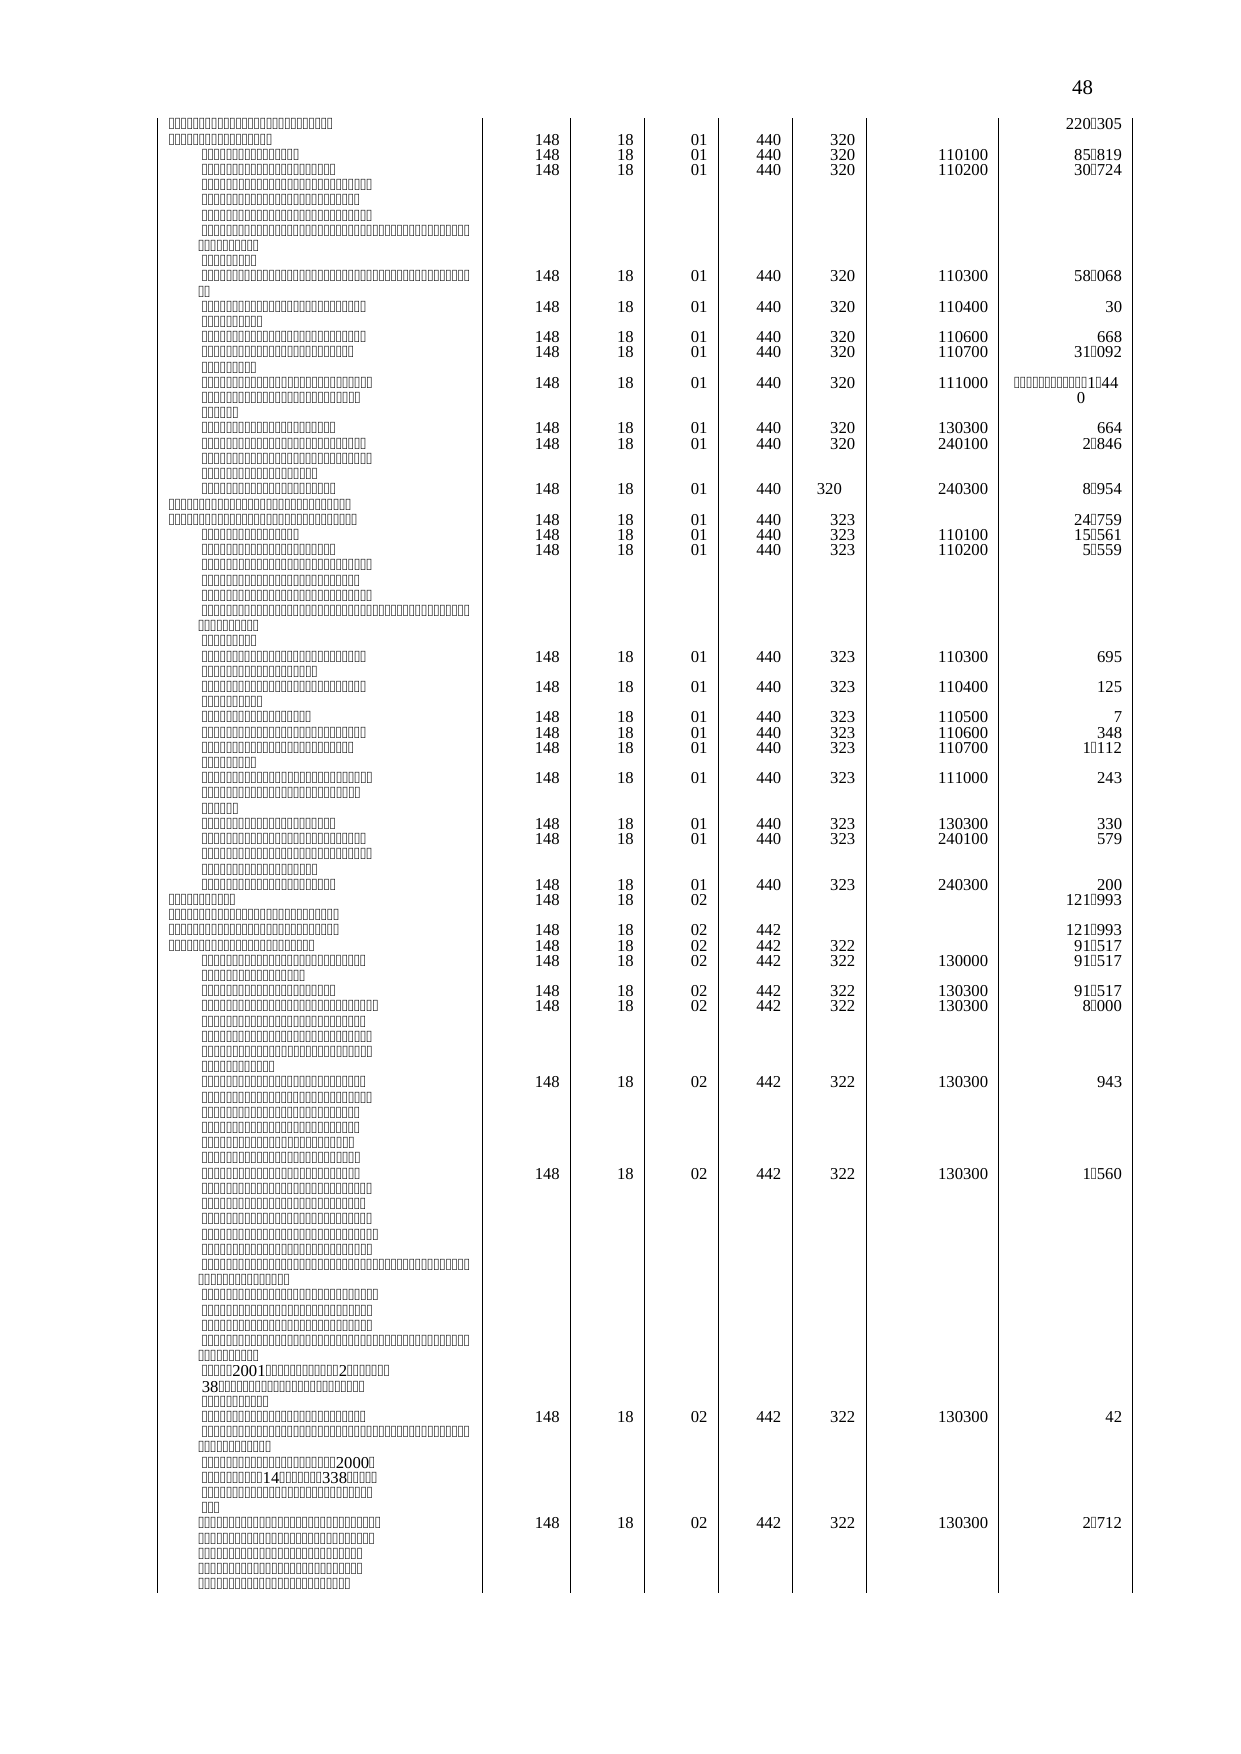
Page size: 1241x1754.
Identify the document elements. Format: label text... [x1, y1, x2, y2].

table_cell  [645, 1076, 718, 1167]
table_cell  [645, 818, 718, 833]
table_cell [1133, 833, 1163, 878]
table_cell [1133, 483, 1163, 498]
table_cell  [483, 422, 570, 437]
table_cell  [999, 1517, 1132, 1593]
table_cell  [999, 149, 1132, 164]
table_cell  [867, 879, 998, 894]
table_cell  [158, 879, 482, 894]
table_cell [1133, 681, 1163, 711]
table_cell [1133, 422, 1163, 437]
table_cell  [999, 270, 1132, 301]
table_cell [1133, 438, 1163, 483]
table_cell  [999, 118, 1132, 148]
table_cell  [719, 544, 792, 650]
table_cell   [158, 346, 482, 377]
table_cell    [158, 772, 482, 818]
table_cell  [571, 529, 644, 544]
table_cell  [999, 331, 1132, 346]
table_cell  [999, 164, 1132, 270]
table_cell  [483, 438, 570, 483]
table_cell  [645, 833, 718, 878]
table_cell  [645, 1517, 718, 1593]
table_cell  [793, 1517, 866, 1593]
table_cell  [793, 544, 866, 650]
table_cell  [867, 1517, 998, 1593]
table_cell  [483, 1411, 570, 1517]
table_cell       [158, 1411, 482, 1517]
table_cell  [719, 955, 792, 985]
table_cell  [999, 438, 1132, 483]
table_cell  [719, 711, 792, 726]
table_cell  [719, 346, 792, 377]
table_cell  [483, 650, 570, 681]
table_cell  [999, 1000, 1132, 1076]
table_cell    [158, 833, 482, 878]
table_cell  [719, 498, 792, 529]
table_cell       [158, 164, 482, 270]
table_cell  [158, 483, 482, 498]
table_cell  [793, 772, 866, 818]
table_cell  [999, 742, 1132, 772]
table_cell  [158, 149, 482, 164]
table_cell  [719, 331, 792, 346]
table_cell  [793, 650, 866, 681]
table_cell [1133, 149, 1163, 164]
table_cell  [719, 833, 792, 878]
table_cell  [999, 955, 1132, 985]
table_cell  [867, 742, 998, 772]
table_cell  [483, 833, 570, 878]
table_cell  [793, 164, 866, 270]
table_cell  [645, 270, 718, 301]
table_cell  [867, 833, 998, 878]
table_cell  [867, 726, 998, 742]
table_cell  [158, 818, 482, 833]
table_cell  [719, 529, 792, 544]
table_cell  [793, 1076, 866, 1167]
table_cell  [571, 772, 644, 818]
table_cell [1133, 955, 1163, 985]
table_cell [1133, 377, 1163, 422]
table_cell  [571, 118, 644, 148]
table_cell  [571, 955, 644, 985]
table_cell  [867, 1076, 998, 1167]
table_cell  [158, 985, 482, 1000]
table_cell  [571, 483, 644, 498]
table_cell  [719, 270, 792, 301]
table_cell  [571, 301, 644, 331]
table_cell  [571, 149, 644, 164]
table_cell  [719, 726, 792, 742]
table_cell  [571, 1000, 644, 1076]
table_cell  [793, 346, 866, 377]
table_cell  [645, 149, 718, 164]
table_cell  [999, 879, 1132, 894]
table_cell  [645, 879, 718, 894]
table_cell  [867, 711, 998, 726]
table_cell  [483, 818, 570, 833]
table_cell  [719, 164, 792, 270]
table_cell [867, 118, 998, 148]
table_cell  [999, 422, 1132, 437]
table_cell  [483, 331, 570, 346]
table_cell  [999, 377, 1132, 422]
table_cell  [645, 955, 718, 985]
table_cell  [793, 118, 866, 148]
table_cell      [158, 1000, 482, 1076]
table_cell  [571, 879, 644, 894]
table_cell [1133, 164, 1163, 270]
table_cell   [158, 909, 482, 939]
table_cell  [999, 483, 1132, 498]
table_cell  [867, 1411, 998, 1517]
table_cell  [793, 681, 866, 711]
table_cell  [483, 483, 570, 498]
table_cell [1133, 1000, 1163, 1076]
table_cell  [867, 346, 998, 377]
table_cell               [158, 1168, 482, 1411]
table_cell  [867, 438, 998, 483]
table_cell  [719, 909, 792, 939]
table_cell  [571, 164, 644, 270]
table_cell  [719, 422, 792, 437]
table_cell  [571, 833, 644, 878]
table_cell    [158, 377, 482, 422]
table_cell   [158, 742, 482, 772]
table_cell  [867, 301, 998, 331]
table_cell  [645, 1168, 718, 1411]
table_cell  [793, 377, 866, 422]
table_cell  [645, 909, 718, 939]
table_cell  [158, 529, 482, 544]
table_cell  [999, 894, 1132, 909]
table_cell  [645, 331, 718, 346]
table_cell  [719, 650, 792, 681]
table_cell  [645, 118, 718, 148]
table_cell  [867, 270, 998, 301]
table_cell  [867, 377, 998, 422]
table_cell  [719, 939, 792, 954]
table_cell [1133, 772, 1163, 818]
table_cell  [158, 939, 482, 954]
table_cell  [793, 149, 866, 164]
table_cell  [999, 939, 1132, 954]
table_cell  [793, 742, 866, 772]
table_cell  [999, 301, 1132, 331]
table_cell  [793, 422, 866, 437]
table_cell  [719, 1168, 792, 1411]
table_cell [1133, 818, 1163, 833]
table_cell  [793, 879, 866, 894]
table_cell  [571, 1168, 644, 1411]
table_cell  [645, 498, 718, 529]
table_cell  [483, 164, 570, 270]
table_cell [867, 939, 998, 954]
table_cell    [158, 438, 482, 483]
table_cell  [719, 438, 792, 483]
table_cell  [571, 331, 644, 346]
table_cell  [571, 818, 644, 833]
table_cell  [645, 529, 718, 544]
table_cell  [867, 1000, 998, 1076]
table_cell   [158, 118, 482, 148]
table_cell  [483, 726, 570, 742]
table_cell [1133, 1076, 1163, 1167]
table_cell  [867, 772, 998, 818]
table_cell  [793, 483, 866, 498]
table_cell  [719, 681, 792, 711]
table_cell  [793, 1168, 866, 1411]
table_cell  [645, 772, 718, 818]
table_cell  [645, 681, 718, 711]
table_cell  [571, 1517, 644, 1593]
table_cell  [483, 955, 570, 985]
table_cell  [999, 772, 1132, 818]
table_cell  [645, 438, 718, 483]
table_cell  [571, 498, 644, 529]
table_cell  [793, 711, 866, 726]
table_cell  [645, 742, 718, 772]
table_cell  [571, 711, 644, 726]
table_cell  [867, 818, 998, 833]
table_cell [1133, 985, 1163, 1000]
table_cell [1133, 529, 1163, 544]
table_cell  [645, 894, 718, 909]
table_cell  [571, 270, 644, 301]
table_cell [719, 894, 792, 909]
table_cell [1133, 650, 1163, 681]
table_cell  [793, 270, 866, 301]
table_cell  [719, 377, 792, 422]
table_cell       [158, 544, 482, 650]
table_cell  [571, 894, 644, 909]
table_cell  [645, 711, 718, 726]
table_cell  [999, 650, 1132, 681]
table_cell  [158, 711, 482, 726]
table_cell [793, 909, 866, 939]
table_cell  [158, 726, 482, 742]
table_cell [1133, 346, 1163, 377]
table_cell  [719, 483, 792, 498]
table_cell  [483, 939, 570, 954]
table_cell  [645, 650, 718, 681]
table_cell  [483, 879, 570, 894]
table_cell  [793, 726, 866, 742]
table_cell [1133, 270, 1163, 301]
table_cell  [793, 955, 866, 985]
table_cell  [483, 681, 570, 711]
table_cell [1133, 1168, 1163, 1411]
table_cell  [571, 681, 644, 711]
table_cell  [483, 1000, 570, 1076]
table_cell  [645, 422, 718, 437]
table_cell  [645, 346, 718, 377]
table_cell  [867, 164, 998, 270]
table_cell  [483, 711, 570, 726]
table_cell  [645, 483, 718, 498]
table_cell [1133, 742, 1163, 772]
table_cell  [793, 833, 866, 878]
table_cell  [793, 301, 866, 331]
table_cell [1133, 301, 1163, 331]
table_cell  [645, 726, 718, 742]
table_cell [1133, 726, 1163, 742]
table_cell  [999, 726, 1132, 742]
table_cell  [483, 894, 570, 909]
table_cell  [483, 1076, 570, 1167]
table_cell  [719, 1076, 792, 1167]
table_cell  [645, 939, 718, 954]
table_cell [1133, 118, 1163, 148]
table_cell  [999, 681, 1132, 711]
table_cell  [999, 498, 1132, 529]
table_cell  [645, 377, 718, 422]
table_cell [1133, 711, 1163, 726]
table_cell  [645, 164, 718, 270]
table_cell  [719, 879, 792, 894]
table_cell [867, 894, 998, 909]
table_cell  [999, 833, 1132, 878]
table_cell  [483, 377, 570, 422]
table_cell  [483, 301, 570, 331]
table_cell [1133, 939, 1163, 954]
table_cell   [158, 498, 482, 529]
table_cell  [645, 985, 718, 1000]
table_cell  [719, 772, 792, 818]
table_cell  [719, 149, 792, 164]
table_cell  [867, 955, 998, 985]
table_cell  [719, 818, 792, 833]
table_cell  [793, 985, 866, 1000]
table_cell [1133, 1517, 1163, 1593]
table_cell  [571, 909, 644, 939]
table_cell  [158, 331, 482, 346]
table_cell  [999, 985, 1132, 1000]
table_cell  [719, 118, 792, 148]
table_cell [867, 909, 998, 939]
table_cell  [867, 985, 998, 1000]
table_cell  [867, 1168, 998, 1411]
table_cell  [483, 742, 570, 772]
table_cell  [645, 1000, 718, 1076]
table_cell  [645, 544, 718, 650]
table_cell  [571, 742, 644, 772]
table_cell  [571, 438, 644, 483]
table_cell [1133, 909, 1163, 939]
table_cell [793, 894, 866, 909]
table_cell  [719, 1517, 792, 1593]
table_cell  [571, 422, 644, 437]
table_cell  [999, 1168, 1132, 1411]
table_cell  [867, 149, 998, 164]
table_cell   [158, 650, 482, 681]
table_cell [867, 498, 998, 529]
table_cell  [571, 544, 644, 650]
table_cell       [158, 1076, 482, 1167]
table_cell  [483, 909, 570, 939]
table_cell  [793, 529, 866, 544]
table_cell [1133, 879, 1163, 894]
table_cell  [999, 346, 1132, 377]
table_cell  [719, 1411, 792, 1517]
table_cell  [571, 346, 644, 377]
table_cell  [867, 529, 998, 544]
table_cell  [158, 894, 482, 909]
table_cell  [158, 270, 482, 301]
table_cell  [867, 483, 998, 498]
table_cell  [483, 772, 570, 818]
table_cell   [158, 955, 482, 985]
table_cell  [483, 529, 570, 544]
table_cell  [571, 939, 644, 954]
table_cell  [483, 149, 570, 164]
table_cell  [793, 498, 866, 529]
table_cell [1133, 1411, 1163, 1517]
table_cell  [571, 1076, 644, 1167]
table_cell  [645, 1411, 718, 1517]
table_cell  [793, 438, 866, 483]
table_cell  [867, 331, 998, 346]
table_cell  [999, 1076, 1132, 1167]
table_cell  [483, 270, 570, 301]
table_cell  [158, 422, 482, 437]
table_cell      [158, 1517, 482, 1593]
table_cell [1133, 894, 1163, 909]
table_cell  [483, 346, 570, 377]
table_cell  [999, 529, 1132, 544]
table_cell  [999, 1411, 1132, 1517]
table_cell  [719, 985, 792, 1000]
table_cell  [483, 1168, 570, 1411]
table_cell  [483, 118, 570, 148]
table_cell  [793, 1000, 866, 1076]
table_cell  [571, 985, 644, 1000]
table_cell  [999, 544, 1132, 650]
table_cell  [793, 818, 866, 833]
table_cell  [719, 301, 792, 331]
table_cell  [571, 650, 644, 681]
table_cell   [158, 301, 482, 331]
table_cell  [793, 331, 866, 346]
table_cell  [867, 681, 998, 711]
table_cell  [867, 544, 998, 650]
table_cell  [719, 1000, 792, 1076]
table_cell  [483, 498, 570, 529]
table_cell [1133, 544, 1163, 650]
table_cell  [793, 1411, 866, 1517]
table_cell  [999, 909, 1132, 939]
table_cell  [999, 818, 1132, 833]
table_cell  [483, 544, 570, 650]
table_cell  [719, 742, 792, 772]
table_cell  [867, 422, 998, 437]
table_cell [1133, 498, 1163, 529]
table_cell  [793, 939, 866, 954]
table_cell  [483, 985, 570, 1000]
table_cell  [483, 1517, 570, 1593]
table_cell  [571, 377, 644, 422]
table_cell  [571, 1411, 644, 1517]
table_cell  [999, 711, 1132, 726]
table_cell [1133, 331, 1163, 346]
table_cell  [867, 650, 998, 681]
table_cell  [571, 726, 644, 742]
table_cell  [645, 301, 718, 331]
table_cell   [158, 681, 482, 711]
